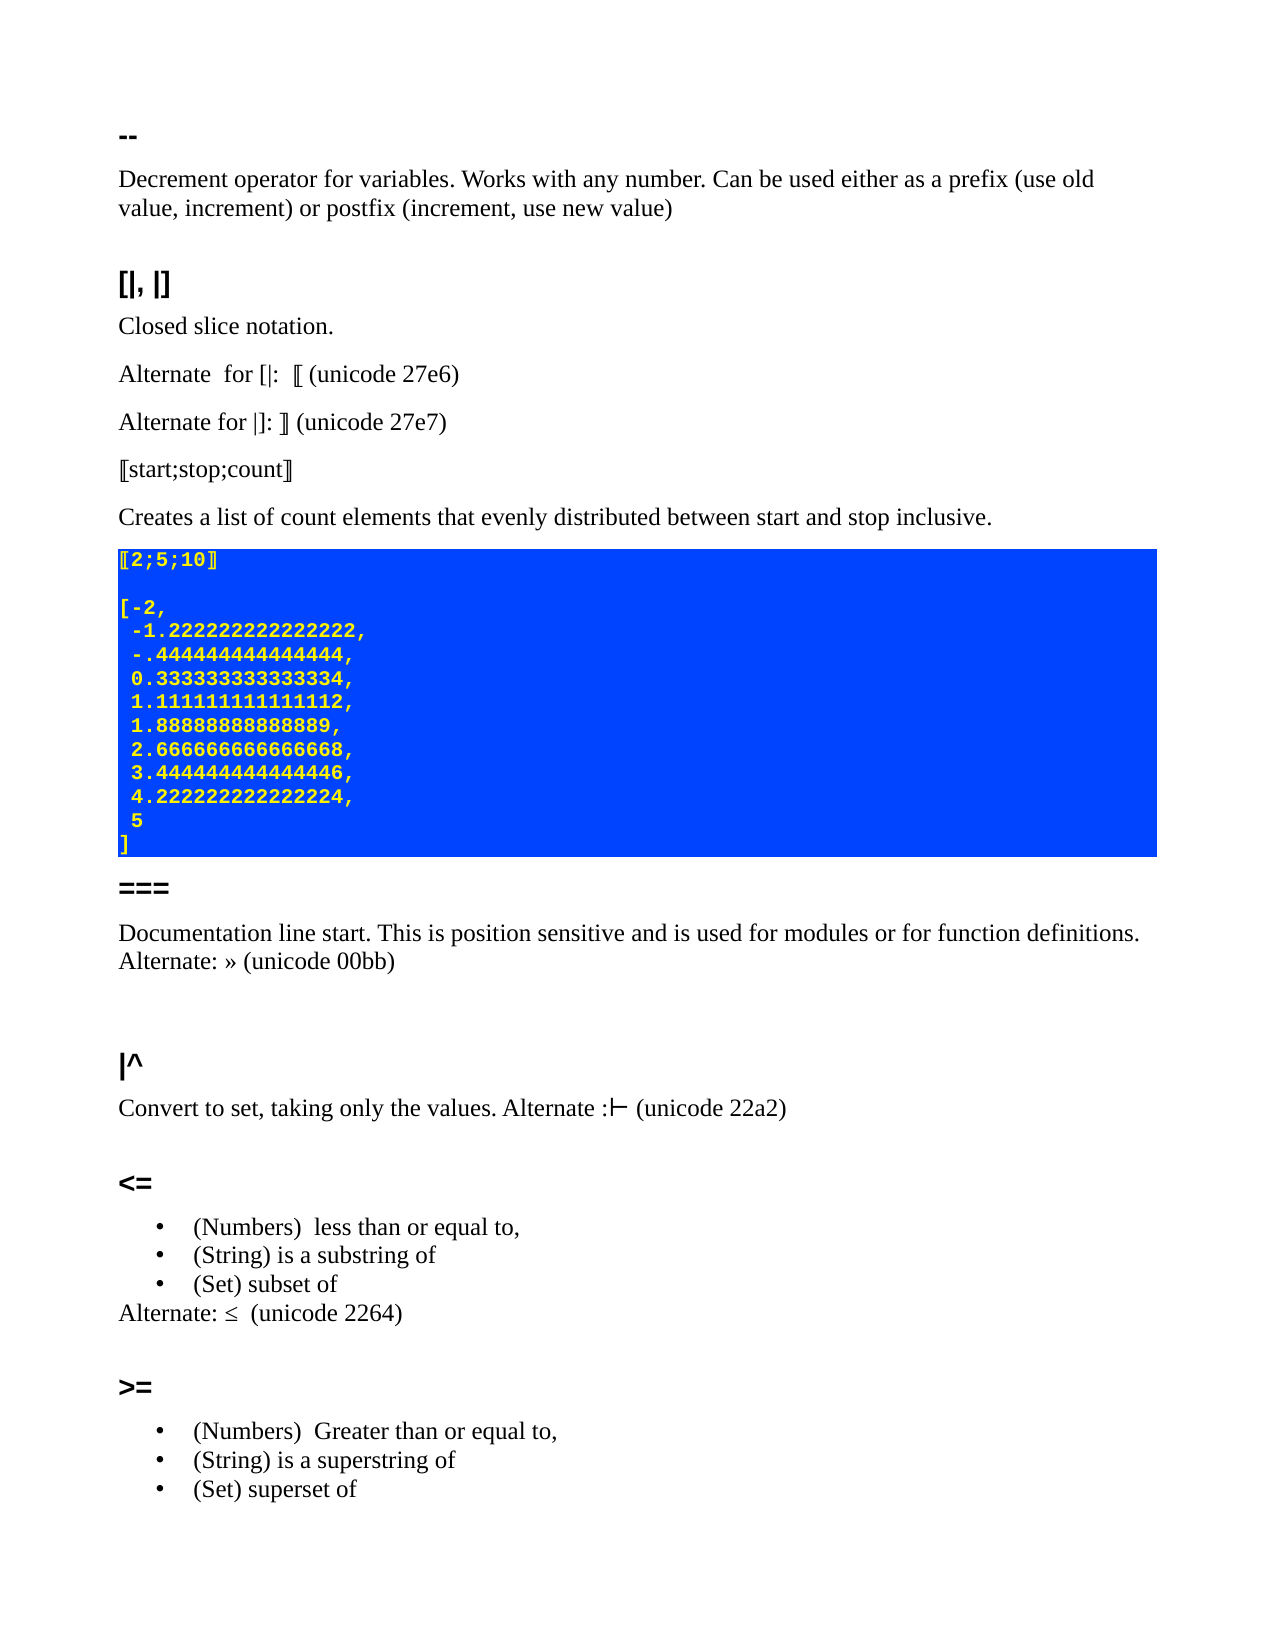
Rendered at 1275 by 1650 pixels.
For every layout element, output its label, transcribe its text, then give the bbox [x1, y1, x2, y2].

text 1.111111111111112, [118, 691, 1157, 715]
text ⟦start;stop;count⟧ [118, 454, 1157, 483]
text 0.333333333333334, [118, 668, 1157, 691]
text 1.88888888888889, [118, 715, 1157, 739]
text Alternate: ≤ (unicode 2264) [118, 1298, 1157, 1356]
text 2.666666666666668, [118, 739, 1157, 762]
subtitle [|, |] [118, 265, 1157, 299]
subtitle >= [118, 1370, 1157, 1404]
text Alternate for |]: ⟧ (unicode 27e7) [118, 407, 1157, 435]
list (Set) subset of [156, 1269, 1157, 1298]
list (String) is a substring of [156, 1241, 1157, 1269]
text Alternate for [|: ⟦ (unicode 27e6) [118, 359, 1157, 388]
text ⟦2;5;10⟧ [-2, [118, 549, 1157, 620]
text 5 [118, 809, 1157, 833]
list (String) is a superstring of [156, 1445, 1157, 1474]
subtitle <= [118, 1166, 1157, 1199]
text 4.222222222222224, [118, 786, 1157, 809]
text Closed slice notation. [118, 311, 1157, 340]
list (Numbers) Greater than or equal to, [156, 1416, 1157, 1445]
text Documentation line start. This is position sensitive and is used for modules or for function definitions. Alternate: » (unicode 00bb) [118, 918, 1157, 975]
text 3.444444444444446, [118, 762, 1157, 786]
text -1.222222222222222, [118, 620, 1157, 644]
text Creates a list of count elements that evenly distributed between start and stop inclusive. [118, 502, 1157, 531]
subtitle === [118, 871, 1157, 905]
text Convert to set, taking only the values. Alternate :⊢ (unicode 22a2) [118, 1093, 1157, 1151]
list (Set) superset of [156, 1474, 1157, 1503]
text Decrement operator for variables. Works with any number. Can be used either as a prefix (use old value, increment) or postfix (increment, use new value) [118, 164, 1157, 251]
subtitle |^ [118, 1047, 1157, 1081]
text -.444444444444444, [118, 644, 1157, 668]
text ] [118, 833, 1157, 857]
list (Numbers) less than or equal to, [156, 1212, 1157, 1241]
subtitle -- [118, 118, 1157, 152]
